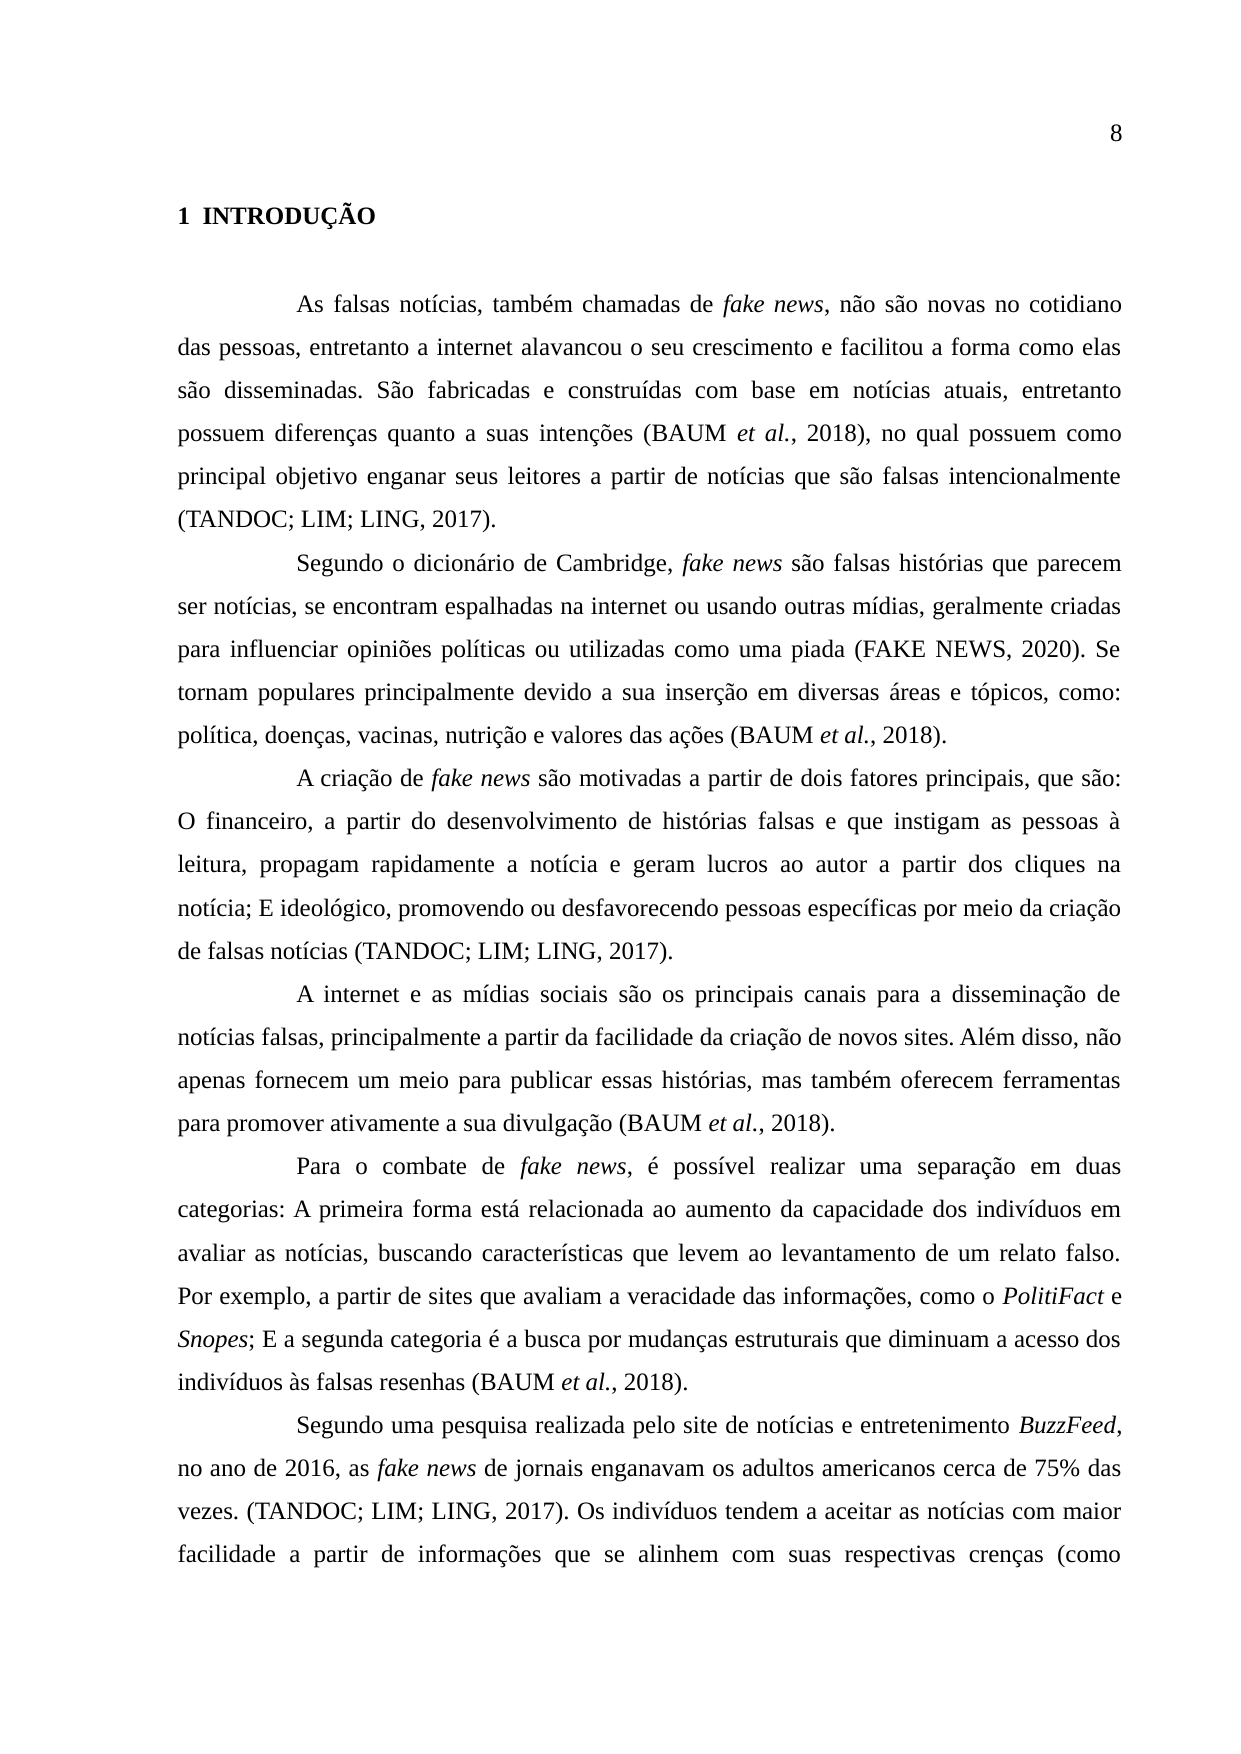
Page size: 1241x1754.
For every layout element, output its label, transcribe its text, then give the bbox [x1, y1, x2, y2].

text A internet e as mídias sociais são os principais canais para a disseminação de notícias falsas, principalmente a partir da facilidade da criação de novos sites. Além disso, não apenas fornecem um meio para publicar essas histórias, mas também oferecem ferramentas para promover ativamente a sua divulgação (BAUM et al., 2018). [177, 979, 1122, 1137]
text Segundo uma pesquisa realizada pelo site de notícias e entretenimento BuzzFeed, no ano de 2016, as fake news de jornais enganavam os adultos americanos cerca de 75% das vezes. (TANDOC; LIM; LING, 2017). Os indivíduos tendem a aceitar as notícias com maior facilidade a partir de informações que se alinhem com suas respectivas crenças (como [177, 1410, 1122, 1568]
text As falsas notícias, também chamadas de fake news, não são novas no cotidiano das pessoas, entretanto a internet alavancou o seu crescimento e facilitou a forma como elas são disseminadas. São fabricadas e construídas com base em notícias atuais, entretanto possuem diferenças quanto a suas intenções (BAUM et al., 2018), no qual possuem como principal objetivo enganar seus leitores a partir de notícias que são falsas intencionalmente (TANDOC; LIM; LING, 2017). [177, 289, 1122, 533]
text Para o combate de fake news, é possível realizar uma separação em duas categorias: A primeira forma está relacionada ao aumento da capacidade dos indivíduos em avaliar as notícias, buscando características que levem ao levantamento de um relato falso. Por exemplo, a partir de sites que avaliam a veracidade das informações, como o PolitiFact e Snopes; E a segunda categoria é a busca por mudanças estruturais que diminuam a acesso dos indivíduos às falsas resenhas (BAUM et al., 2018). [177, 1151, 1122, 1396]
subtitle INTRODUÇÃO [177, 201, 1122, 230]
text Segundo o dicionário de Cambridge, fake news são falsas histórias que parecem ser notícias, se encontram espalhadas na internet ou usando outras mídias, geralmente criadas para influenciar opiniões políticas ou utilizadas como uma piada (FAKE NEWS, 2020). Se tornam populares principalmente devido a sua inserção em diversas áreas e tópicos, como: política, doenças, vacinas, nutrição e valores das ações (BAUM et al., 2018). [177, 548, 1122, 749]
text A criação de fake news são motivadas a partir de dois fatores principais, que são: O financeiro, a partir do desenvolvimento de histórias falsas e que instigam as pessoas à leitura, propagam rapidamente a notícia e geram lucros ao autor a partir dos cliques na notícia; E ideológico, promovendo ou desfavorecendo pessoas específicas por meio da criação de falsas notícias (TANDOC; LIM; LING, 2017). [177, 763, 1122, 964]
